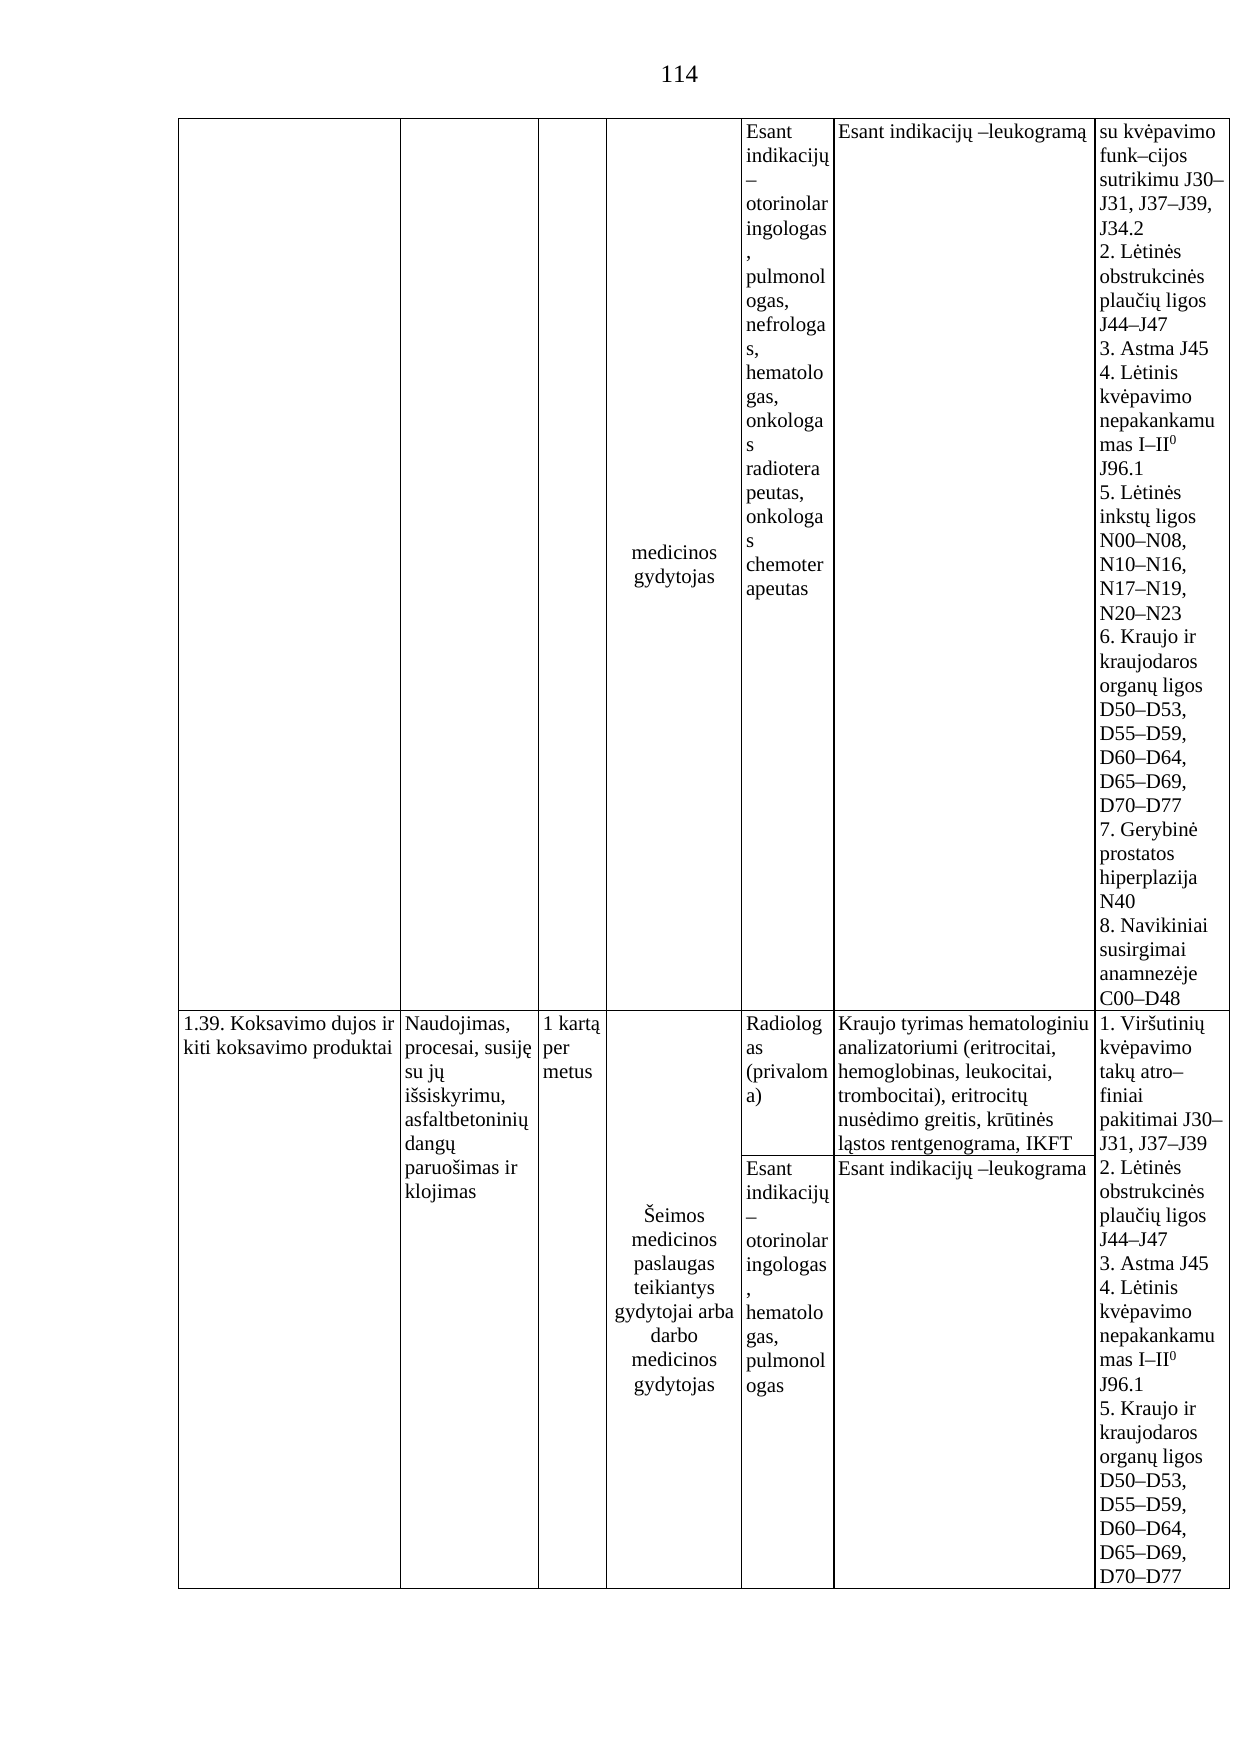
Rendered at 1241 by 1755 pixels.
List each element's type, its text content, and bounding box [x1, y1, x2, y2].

table_cell 1 kartą per metus [539, 1011, 606, 1588]
table_cell Šeimos medicinos paslaugas teikiantys gydytojai arba darbo medicinos gydytojas [607, 1011, 741, 1588]
table_cell Kraujo tyrimas hematologiniu analizatoriumi (eritrocitai, hemoglobinas, leukocitai, trombocitai), eritrocitų nusėdimo greitis, krūtinės ląstos rentgenograma, IKFT [835, 1011, 1094, 1155]
table_cell [170, 1155, 178, 1588]
table_cell [170, 118, 178, 1009]
table_cell [179, 119, 400, 1009]
table_cell Esant indikacijų –leukogramą [835, 119, 1094, 1009]
table_cell su kvėpavimo funk–cijos sutrikimu J30–J31, J37–J39, J34.2 2. Lėtinės obstrukcinės plaučių ligos J44–J47 3. Astma J45 4. Lėtinis kvėpavimo nepakankamumas I–II0 J96.1 5. Lėtinės inkstų ligos N00–N08, N10–N16, N17–N19, N20–N23 6. Kraujo ir kraujodaros organų ligos D50–D53, D55–D59, D60–D64, D65–D69, D70–D77 7. Gerybinė prostatos hiperplazija N40 8. Navikiniai susirgimai anamnezėje C00–D48 [1096, 119, 1229, 1009]
table_cell Naudojimas, procesai, susiję su jų išsiskyrimu, asfaltbetoninių dangų paruošimas ir klojimas [401, 1011, 538, 1588]
table_cell Esant indikacijų – otorinolaringologas, hematologas, pulmonologas [742, 1156, 833, 1588]
table_cell [170, 1010, 178, 1155]
table_cell Radiologas (privaloma) [742, 1011, 833, 1155]
table_cell 1. Viršutinių kvėpavimo takų atro–finiai pakitimai J30–J31, J37–J39 2. Lėtinės obstrukcinės plaučių ligos J44–J47 3. Astma J45 4. Lėtinis kvėpavimo nepakankamumas I–II0 J96.1 5. Kraujo ir kraujodaros organų ligos D50–D53, D55–D59, D60–D64, D65–D69, D70–D77 [1096, 1011, 1229, 1588]
table_cell Esant indikacijų –leukograma [835, 1156, 1094, 1588]
table_cell [539, 119, 606, 1009]
table_cell [401, 119, 538, 1009]
table_cell 1.39. Koksavimo dujos ir kiti koksavimo produktai [179, 1011, 400, 1588]
table_cell Esant indikacijų – otorinolaringologas, pulmonologas, nefrologas, hematologas, onkologas radioterapeutas, onkologas chemoterapeutas [742, 119, 833, 1009]
table_cell medicinos gydytojas [607, 119, 741, 1009]
